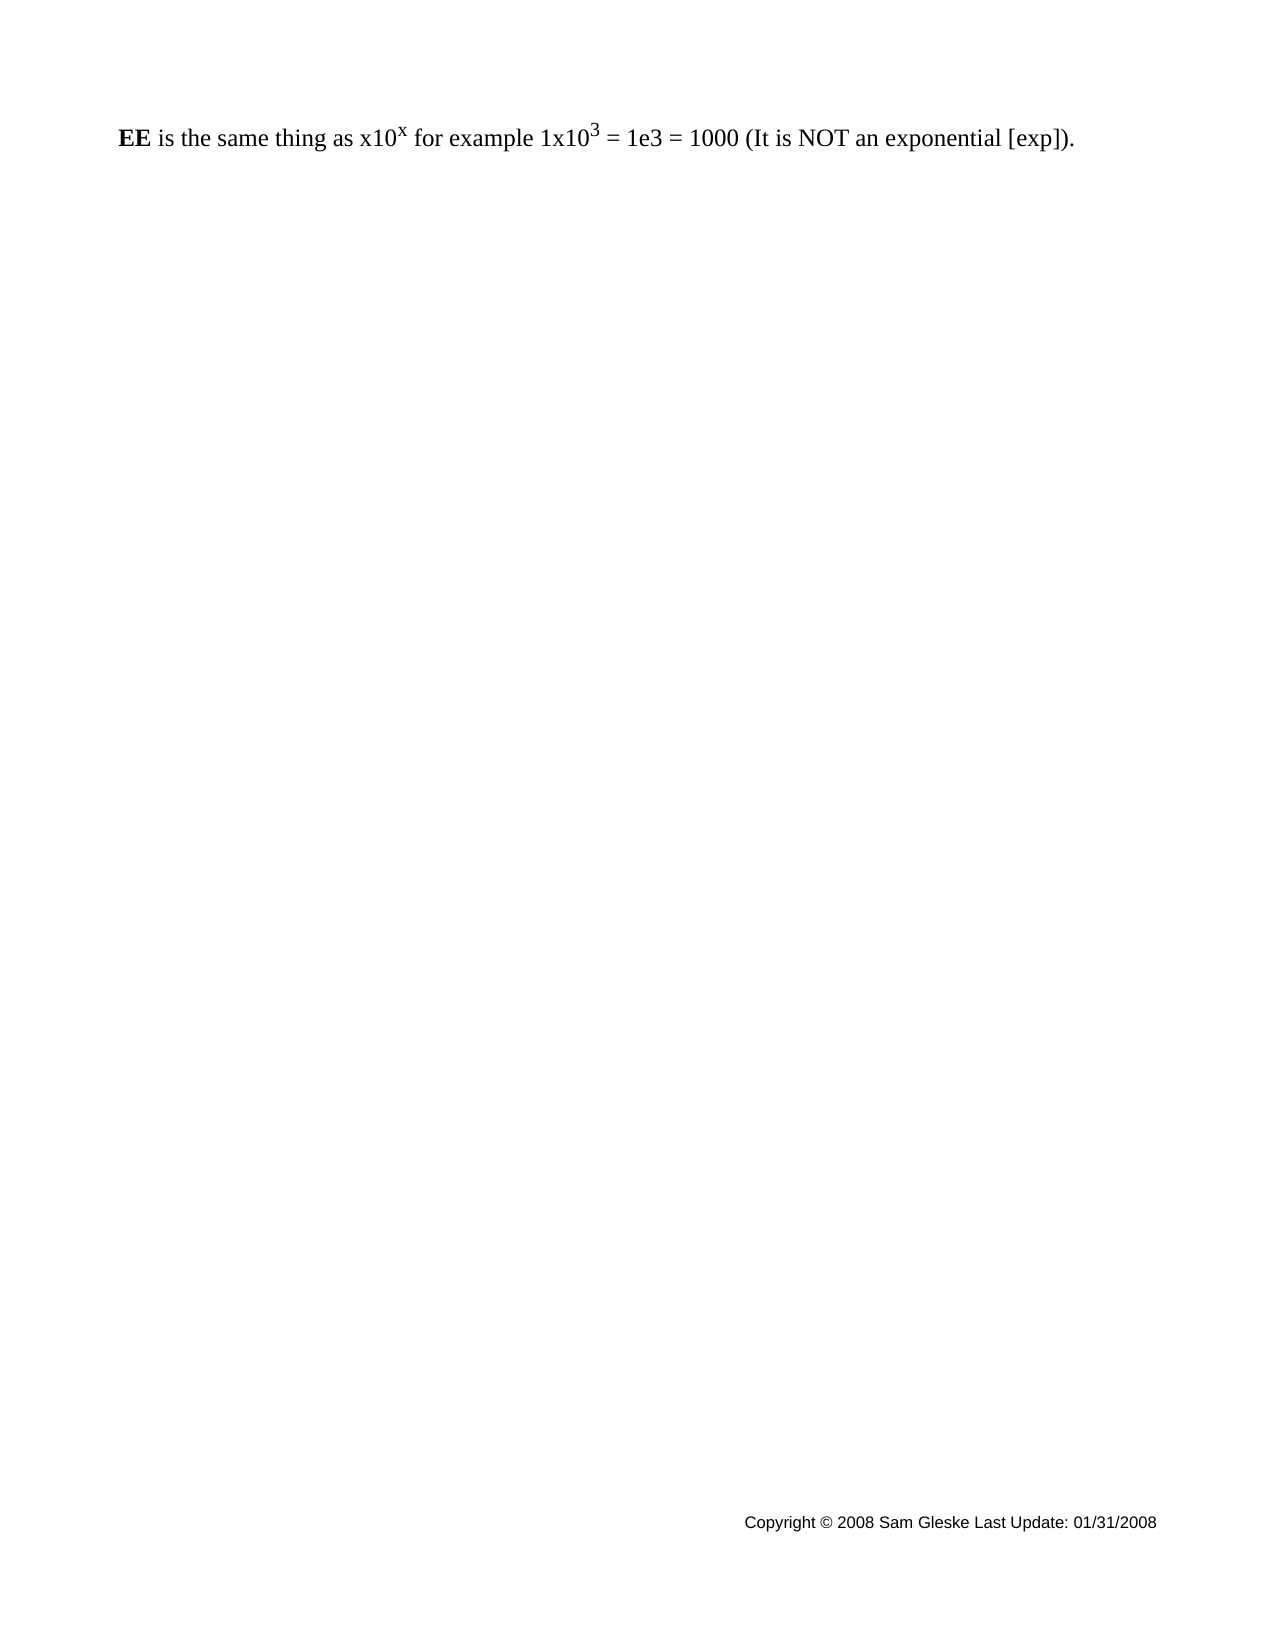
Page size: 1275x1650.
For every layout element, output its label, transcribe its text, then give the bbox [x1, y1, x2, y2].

text EE is the same thing as x10x for example 1x103 = 1e3 = 1000 (It is NOT an exponential [exp]). [118, 118, 1157, 152]
